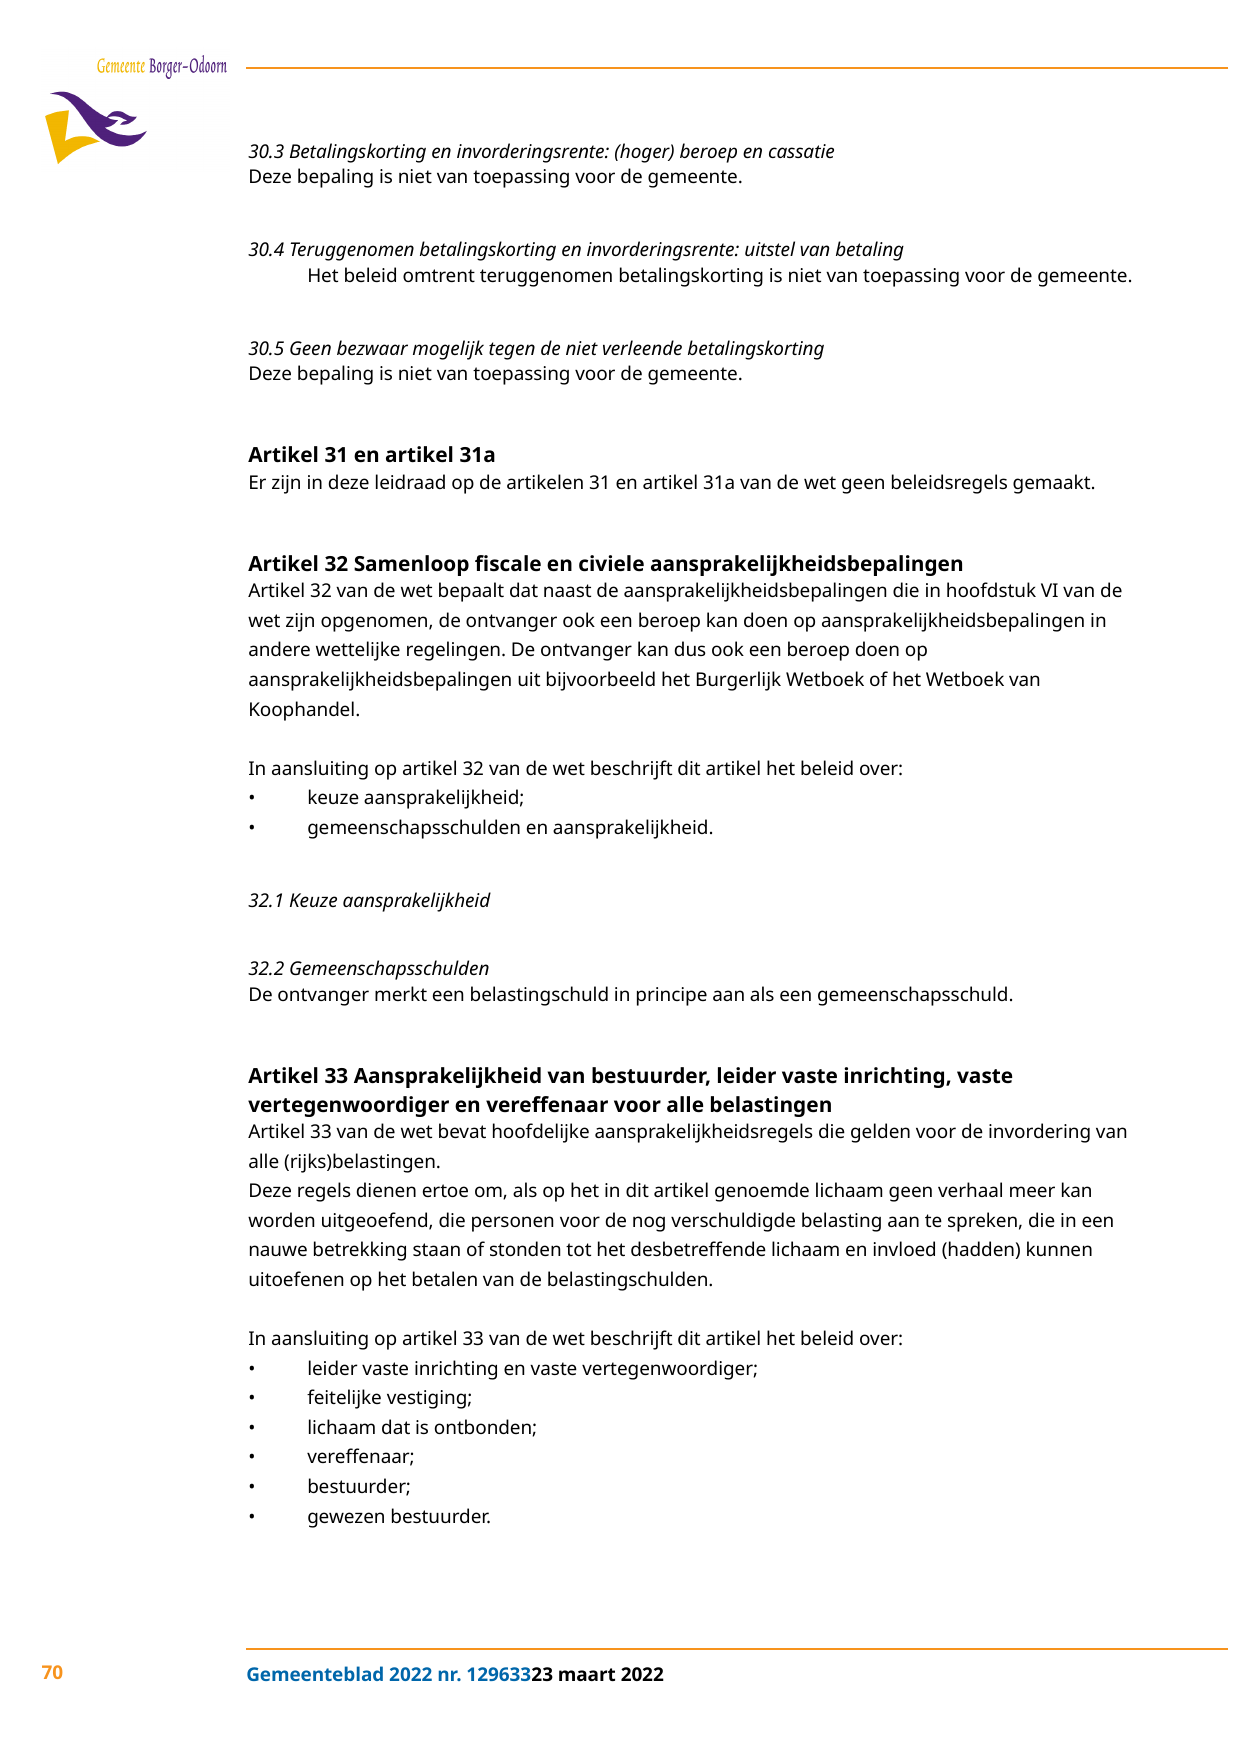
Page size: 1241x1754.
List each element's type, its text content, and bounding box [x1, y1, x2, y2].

text Deze bepaling is niet van toepassing voor de gemeente. [248, 164, 1152, 189]
list keuze aansprakelijkheid; [248, 784, 1152, 810]
picture [41, 47, 231, 172]
text 30.4 Teruggenomen betalingskorting en invorderingsrente: uitstel van betaling [248, 236, 1152, 262]
text 30.3 Betalingskorting en invorderingsrente: (hoger) beroep en cassatie [248, 138, 1152, 164]
text Artikel 31 en artikel 31a [248, 441, 1152, 469]
list vereffenaar; [248, 1444, 1152, 1469]
text In aansluiting op artikel 33 van de wet beschrijft dit artikel het beleid over: [248, 1325, 1152, 1351]
list Het beleid omtrent teruggenomen betalingskorting is niet van toepassing voor de gemeente. [248, 262, 1152, 288]
text De ontvanger merkt een belastingschuld in principe aan als een gemeenschapsschuld. [248, 981, 1152, 1007]
text In aansluiting op artikel 32 van de wet beschrijft dit artikel het beleid over: [248, 755, 1152, 781]
list leider vaste inrichting en vaste vertegenwoordiger; [248, 1355, 1152, 1381]
list gewezen bestuurder. [248, 1503, 1152, 1528]
text 32.1 Keuze aansprakelijkheid [248, 887, 1152, 912]
text 32.2 Gemeenschapsschulden [248, 956, 1152, 981]
text Deze regels dienen ertoe om, als op het in dit artikel genoemde lichaam geen verhaal meer kan worden uitgeoefend, die personen voor de nog verschuldigde belasting aan te spreken, die in een nauwe betrekking staan of stonden tot het desbetreffende lichaam en invloed (hadden) kunnen uitoefenen op het betalen van de belastingschulden. [248, 1177, 1152, 1292]
text 30.5 Geen bezwaar mogelijk tegen de niet verleende betalingskorting [248, 335, 1152, 361]
text Artikel 33 van de wet bevat hoofdelijke aansprakelijkheidsregels die gelden voor de invordering van alle (rijks)belastingen. [248, 1118, 1152, 1173]
list bestuurder; [248, 1473, 1152, 1499]
text Artikel 32 Samenloop fiscale en civiele aansprakelijkheidsbepalingen [248, 549, 1152, 577]
text Artikel 32 van de wet bepaalt dat naast de aansprakelijkheidsbepalingen die in hoofdstuk VI van de wet zijn opgenomen, de ontvanger ook een beroep kan doen op aansprakelijkheidsbepalingen in andere wettelijke regelingen. De ontvanger kan dus ook een beroep doen op aansprakelijkheidsbepalingen uit bijvoorbeeld het Burgerlijk Wetboek of het Wetboek van Koophandel. [248, 577, 1152, 721]
text Artikel 33 Aansprakelijkheid van bestuurder, leider vaste inrichting, vaste vertegenwoordiger en vereffenaar voor alle belastingen [248, 1061, 1152, 1118]
list lichaam dat is ontbonden; [248, 1414, 1152, 1440]
text Deze bepaling is niet van toepassing voor de gemeente. [248, 361, 1152, 386]
text Er zijn in deze leidraad op de artikelen 31 en artikel 31a van de wet geen beleidsregels gemaakt. [248, 469, 1152, 495]
list gemeenschapsschulden en aansprakelijkheid. [248, 814, 1152, 840]
list feitelijke vestiging; [248, 1384, 1152, 1410]
